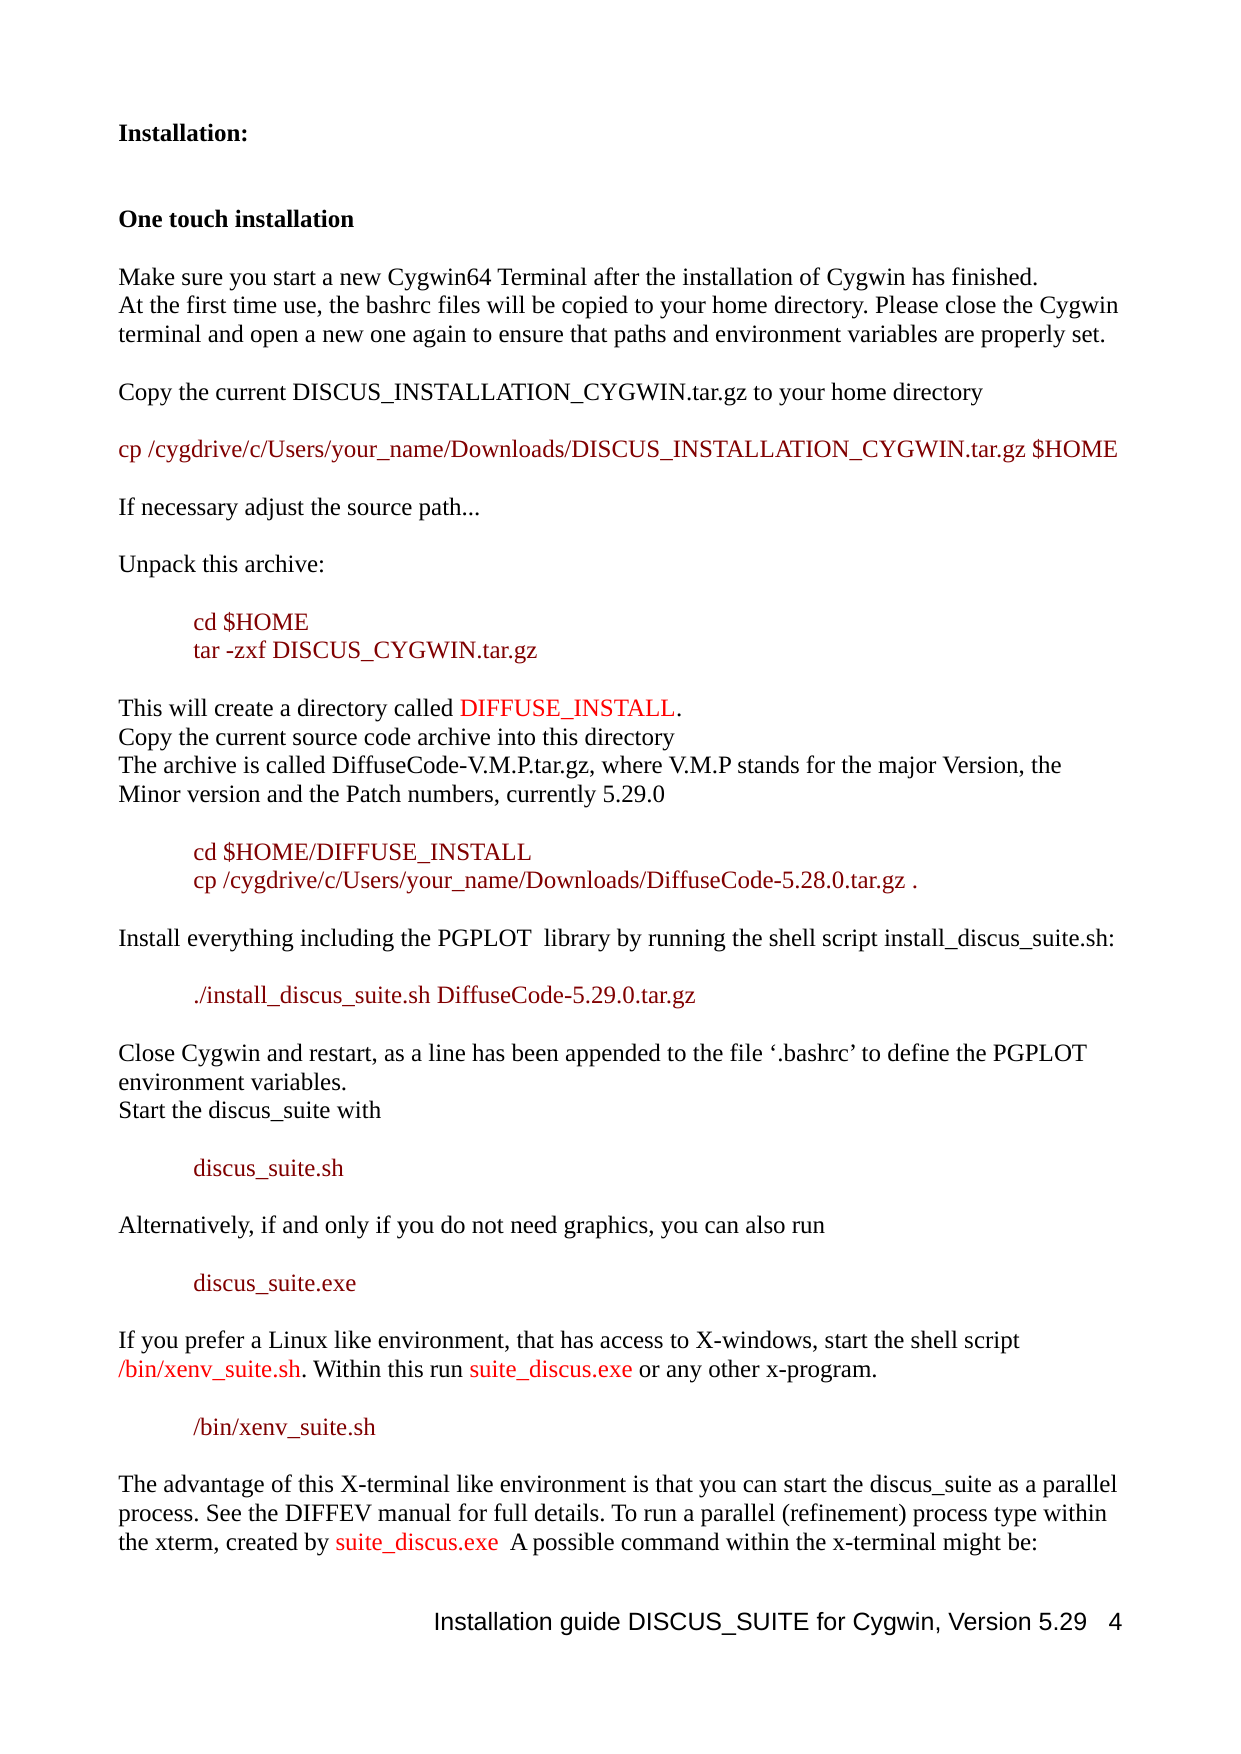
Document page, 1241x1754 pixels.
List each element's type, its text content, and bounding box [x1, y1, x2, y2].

text cp /cygdrive/c/Users/your_name/Downloads/DISCUS_INSTALLATION_CYGWIN.tar.gz $HOME [118, 434, 1122, 463]
text Unpack this archive: [118, 549, 1122, 578]
text tar -zxf DISCUS_CYGWIN.tar.gz [118, 636, 1122, 664]
text Alternatively, if and only if you do not need graphics, you can also run [118, 1211, 1122, 1239]
text cp /cygdrive/c/Users/your_name/Downloads/DiffuseCode-5.28.0.tar.gz . [118, 866, 1122, 894]
text At the first time use, the bashrc files will be copied to your home directory. Please close the Cygwin terminal and open a new one again to ensure that paths and environment variables are properly set. [118, 291, 1122, 348]
text Start the discus_suite with [118, 1096, 1122, 1124]
text This will create a directory called DIFFUSE_INSTALL. [118, 693, 1122, 722]
text cd $HOME [118, 607, 1122, 636]
text If necessary adjust the source path... [118, 492, 1122, 521]
text discus_suite.exe [118, 1268, 1122, 1297]
text discus_suite.sh [118, 1153, 1122, 1182]
text The advantage of this X-terminal like environment is that you can start the discus_suite as a parallel process. See the DIFFEV manual for full details. To run a parallel (refinement) process type within the xterm, created by suite_discus.exe A possible command within the x-terminal might be: [118, 1469, 1122, 1556]
text /bin/xenv_suite.sh [118, 1412, 1122, 1441]
text Make sure you start a new Cygwin64 Terminal after the installation of Cygwin has finished. [118, 262, 1122, 291]
text Close Cygwin and restart, as a line has been appended to the file ‘.bashrc’ to define the PGPLOT environment variables. [118, 1038, 1122, 1096]
text Install everything including the PGPLOT library by running the shell script install_discus_suite.sh: [118, 923, 1122, 952]
text One touch installation [118, 204, 1122, 233]
text ./install_discus_suite.sh DiffuseCode-5.29.0.tar.gz [118, 981, 1122, 1009]
text If you prefer a Linux like environment, that has access to X-windows, start the shell script /bin/xenv_suite.sh. Within this run suite_discus.exe or any other x-program. [118, 1326, 1122, 1383]
text Copy the current DISCUS_INSTALLATION_CYGWIN.tar.gz to your home directory [118, 377, 1122, 406]
text Copy the current source code archive into this directory [118, 722, 1122, 751]
text Installation: [118, 118, 1122, 147]
text cd $HOME/DIFFUSE_INSTALL [118, 837, 1122, 866]
text The archive is called DiffuseCode-V.M.P.tar.gz, where V.M.P stands for the major Version, the Minor version and the Patch numbers, currently 5.29.0 [118, 751, 1122, 808]
